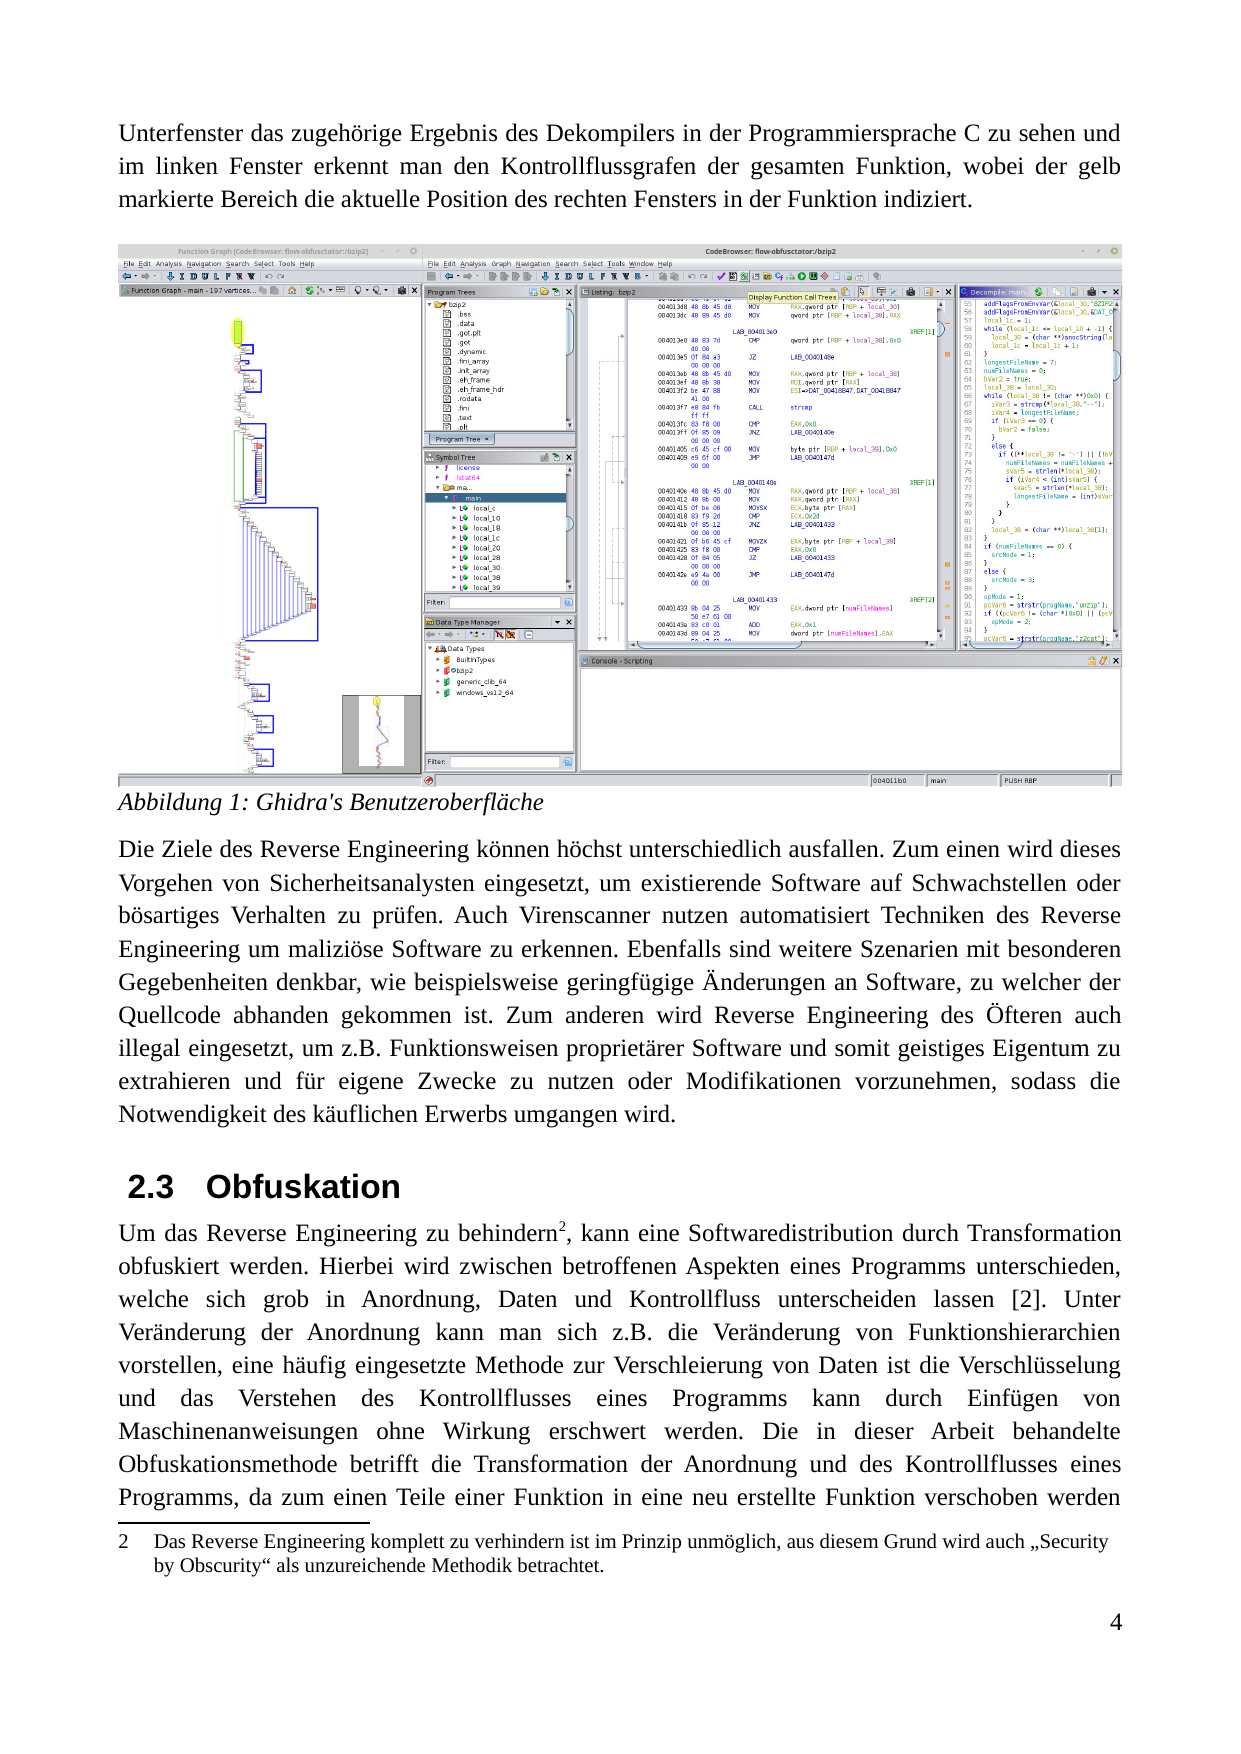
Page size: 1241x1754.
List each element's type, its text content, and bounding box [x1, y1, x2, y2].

picture [118, 244, 1123, 787]
text Abbildung 1: Ghidra's Benutzeroberfläche [118, 787, 1122, 816]
text Das Reverse Engineering komplett zu verhindern ist im Prinzip unmöglich, aus diesem Grund wird auch „Security by Obscurity“ als unzureichende Methodik betrachtet. [118, 1529, 1122, 1577]
text Unterfenster das zugehörige Ergebnis des Dekompilers in der Programmiersprache C zu sehen und im linken Fenster erkennt man den Kontrollflussgrafen der gesamten Funktion, wobei der gelb markierte Bereich die aktuelle Position des rechten Fensters in der Funktion indiziert. [118, 118, 1122, 213]
subtitle Obfuskation [118, 1167, 1122, 1206]
text Um das Reverse Engineering zu behindern, kann eine Softwaredistribution durch Transformation obfuskiert werden. Hierbei wird zwischen betroffenen Aspekten eines Programms unterschieden, welche sich grob in Anordnung, Daten und Kontrollfluss unterscheiden lassen [2]. Unter Veränderung der Anordnung kann man sich z.B. die Veränderung von Funktionshierarchien vorstellen, eine häufig eingesetzte Methode zur Verschleierung von Daten ist die Verschlüsselung und das Verstehen des Kontrollflusses eines Programms kann durch Einfügen von Maschinenanweisungen ohne Wirkung erschwert werden. Die in dieser Arbeit behandelte Obfuskationsmethode betrifft die Transformation der Anordnung und des Kontrollflusses eines Programms, da zum einen Teile einer Funktion in eine neu erstellte Funktion verschoben werden [118, 1218, 1122, 1511]
text Die Ziele des Reverse Engineering können höchst unterschiedlich ausfallen. Zum einen wird dieses Vorgehen von Sicherheitsanalysten eingesetzt, um existierende Software auf Schwachstellen oder bösartiges Verhalten zu prüfen. Auch Virenscanner nutzen automatisiert Techniken des Reverse Engineering um maliziöse Software zu erkennen. Ebenfalls sind weitere Szenarien mit besonderen Gegebenheiten denkbar, wie beispielsweise geringfügige Änderungen an Software, zu welcher der Quellcode abhanden gekommen ist. Zum anderen wird Reverse Engineering des Öfteren auch illegal eingesetzt, um z.B. Funktionsweisen proprietärer Software und somit geistiges Eigentum zu extrahieren und für eigene Zwecke zu nutzen oder Modifikationen vorzunehmen, sodass die Notwendigkeit des käuflichen Erwerbs umgangen wird. [118, 834, 1122, 1127]
